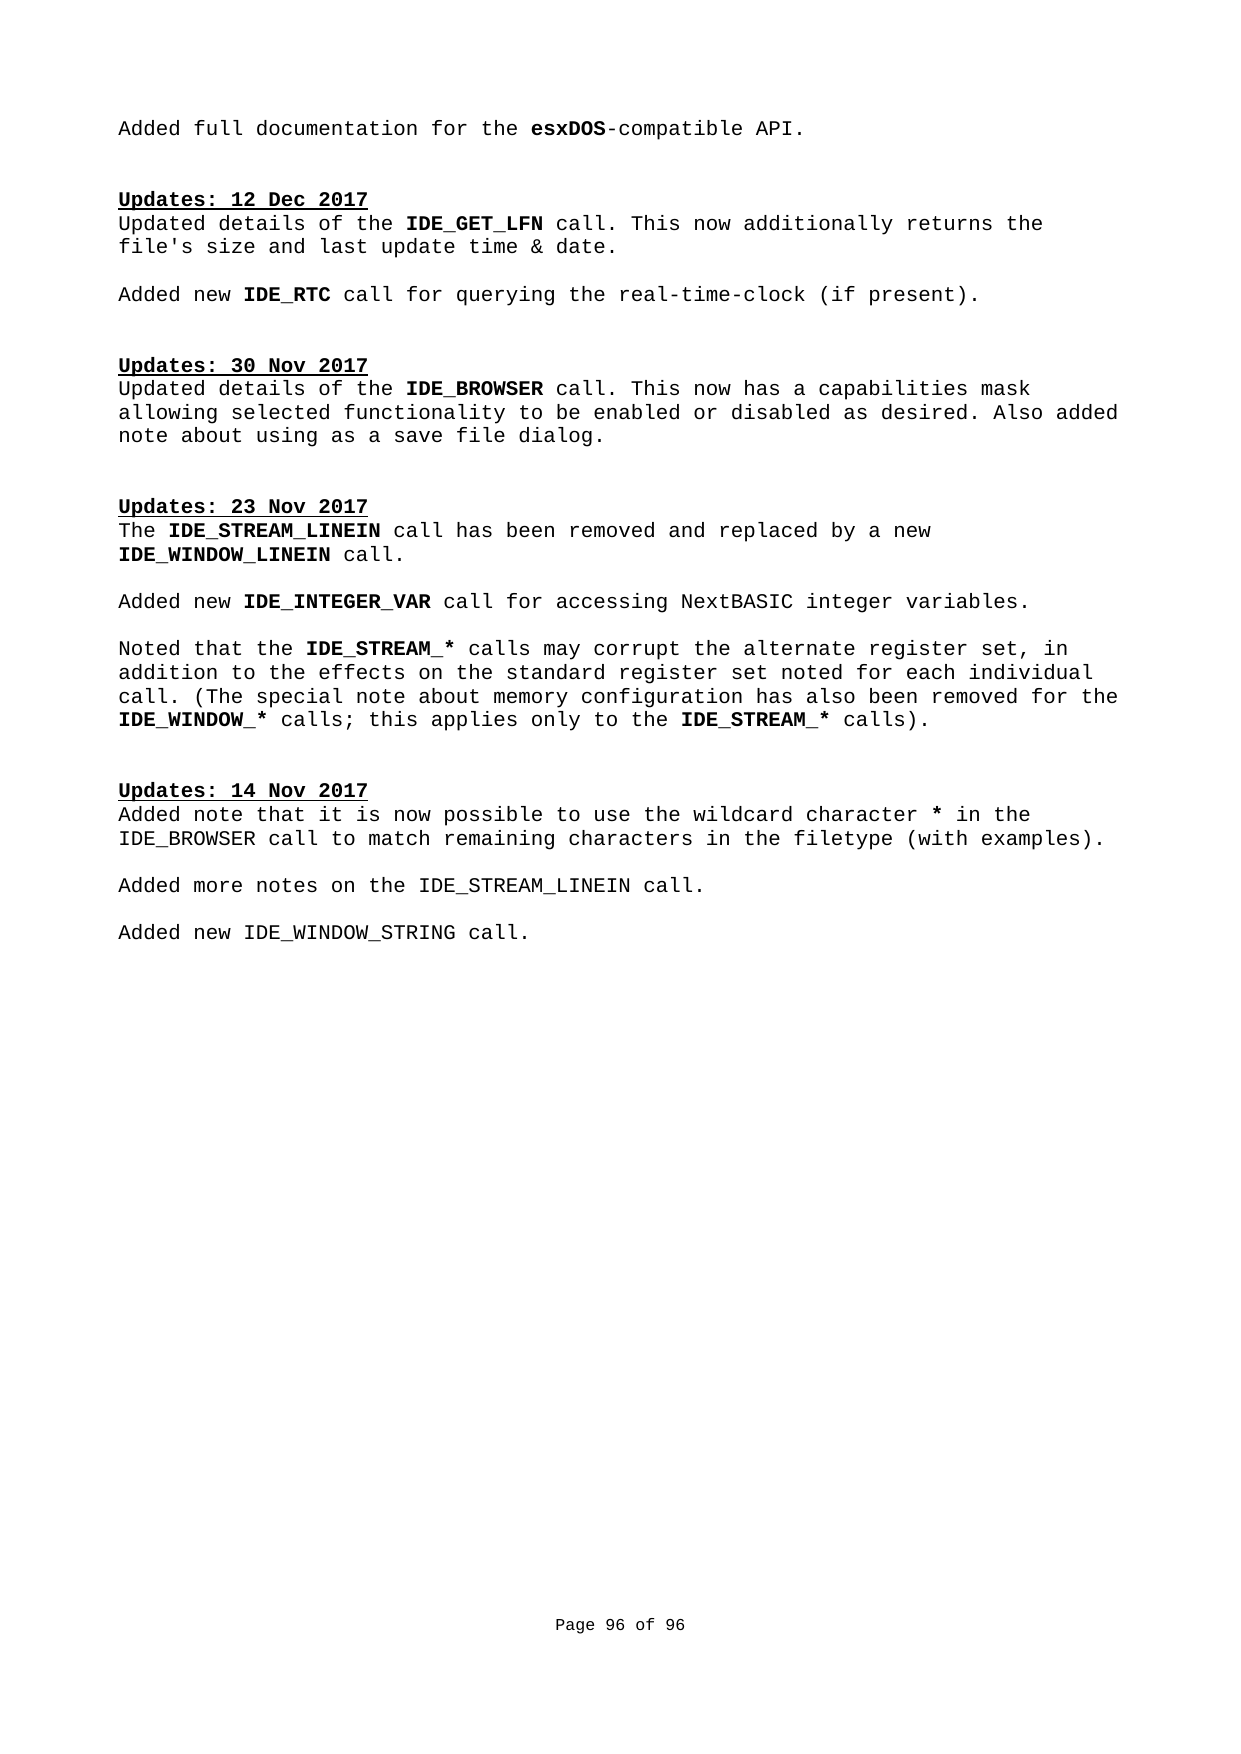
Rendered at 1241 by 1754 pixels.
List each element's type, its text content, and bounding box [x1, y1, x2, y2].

text Added new IDE_WINDOW_STRING call. [118, 922, 1122, 946]
text Noted that the IDE_STREAM_* calls may corrupt the alternate register set, in addition to the effects on the standard register set noted for each individual call. (The special note about memory configuration has also been removed for the IDE_WINDOW_* calls; this applies only to the IDE_STREAM_* calls). [118, 638, 1122, 733]
text The IDE_STREAM_LINEIN call has been removed and replaced by a new IDE_WINDOW_LINEIN call. [118, 520, 1122, 567]
text Updates: 14 Nov 2017 [118, 780, 1122, 804]
text Updated details of the IDE_BROWSER call. This now has a capabilities mask allowing selected functionality to be enabled or disabled as desired. Also added note about using as a save file dialog. [118, 378, 1122, 449]
text Updated details of the IDE_GET_LFN call. This now additionally returns the file's size and last update time & date. [118, 213, 1122, 260]
text Updates: 12 Dec 2017 [118, 189, 1122, 213]
text Added more notes on the IDE_STREAM_LINEIN call. [118, 875, 1122, 898]
text Added note that it is now possible to use the wildcard character * in the IDE_BROWSER call to match remaining characters in the filetype (with examples). [118, 804, 1122, 851]
text Updates: 23 Nov 2017 [118, 496, 1122, 520]
text Added full documentation for the esxDOS-compatible API. [118, 118, 1122, 142]
text Added new IDE_INTEGER_VAR call for accessing NextBASIC integer variables. [118, 591, 1122, 615]
text Added new IDE_RTC call for querying the real-time-clock (if present). [118, 284, 1122, 307]
text Updates: 30 Nov 2017 [118, 354, 1122, 378]
